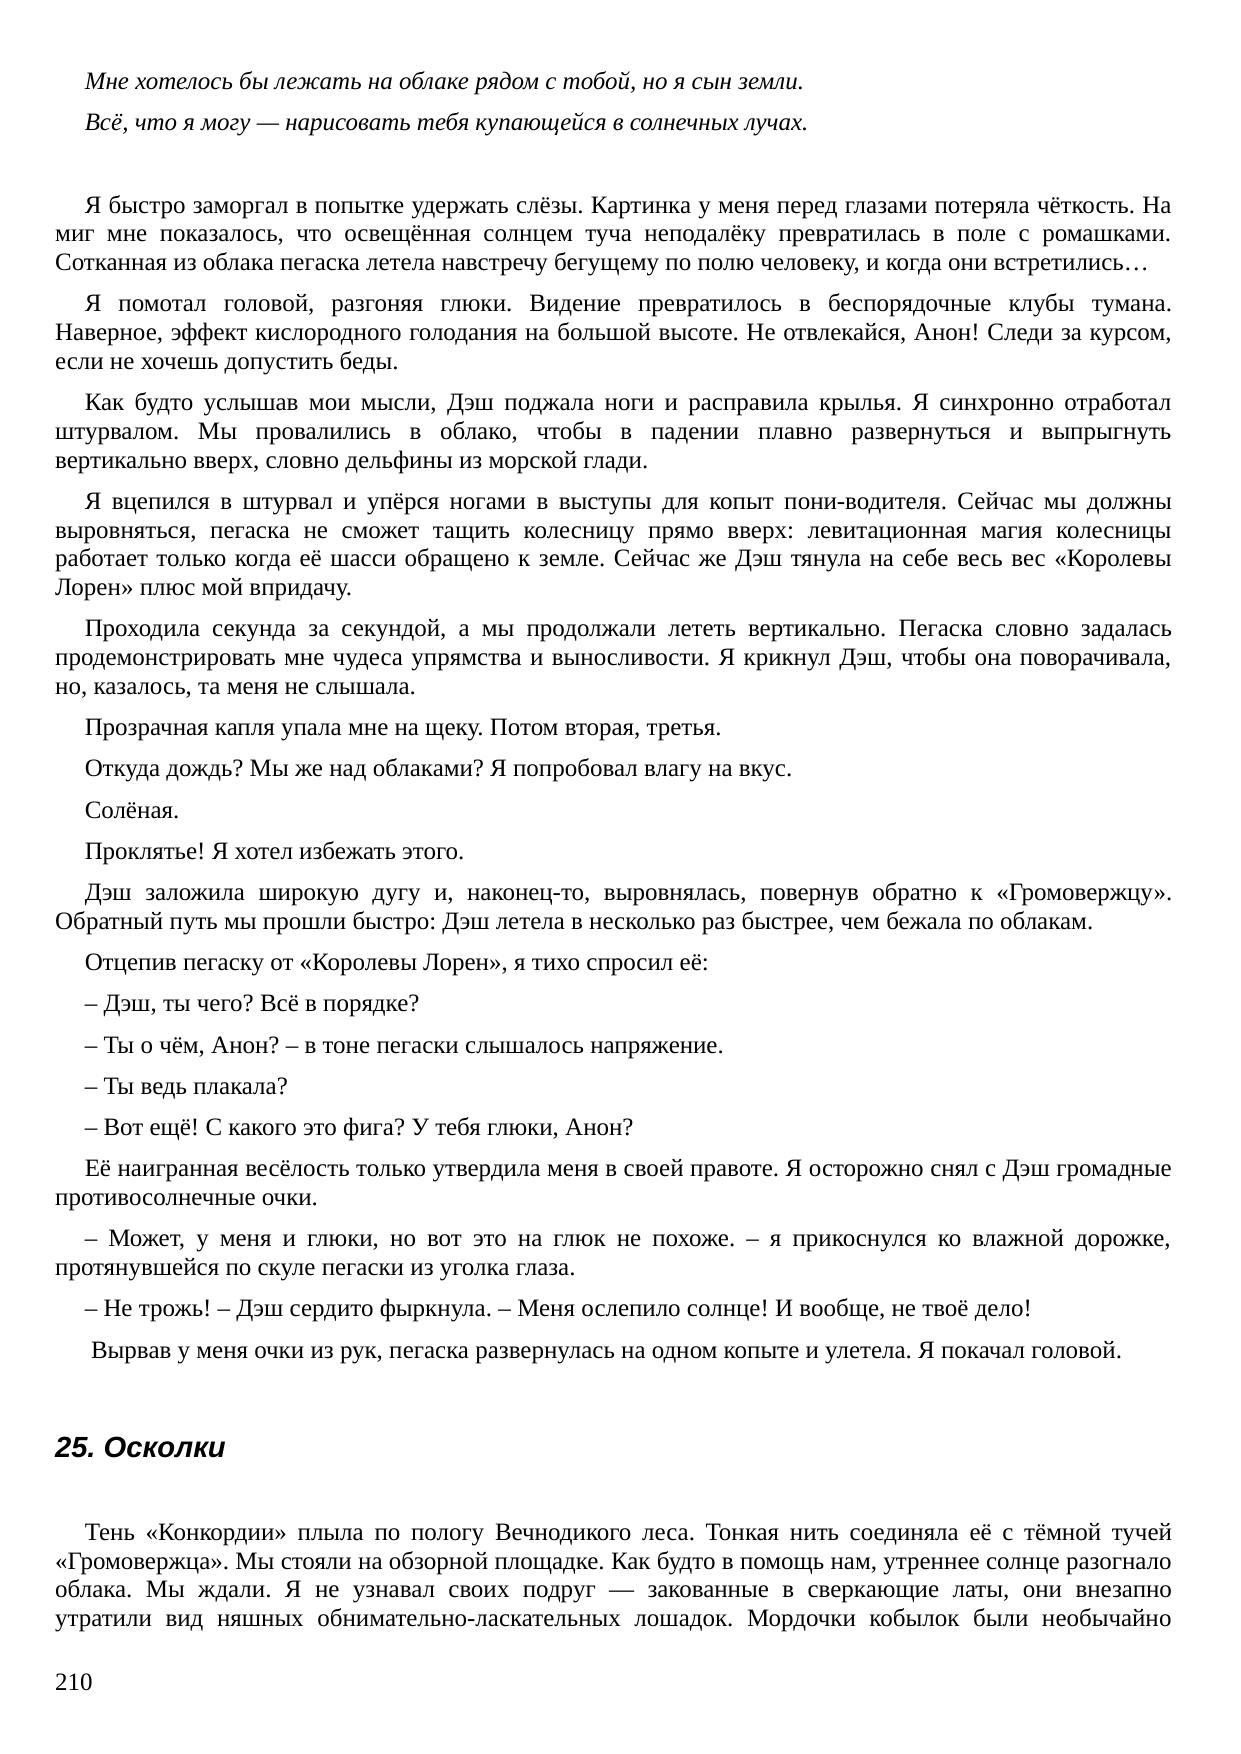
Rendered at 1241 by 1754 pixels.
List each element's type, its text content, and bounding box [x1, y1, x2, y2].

text Вырвав у меня очки из рук, пегаска развернулась на одном копыте и улетела. Я покачал головой. [55, 1335, 1173, 1363]
text Я вцепился в штурвал и упёрся ногами в выступы для копыт пони-водителя. Сейчас мы должны выровняться, пегаска не сможет тащить колесницу прямо вверх: левитационная магия колесницы работает только когда её шасси обращено к земле. Сейчас же Дэш тянула на себе весь вес «Королевы Лорен» плюс мой впридачу. [55, 486, 1173, 601]
text – Дэш, ты чего? Всё в порядке? [55, 988, 1173, 1017]
text Проходила секунда за секундой, а мы продолжали лететь вертикально. Пегаска словно задалась продемонстрировать мне чудеса упрямства и выносливости. Я крикнул Дэш, чтобы она поворачивала, но, казалось, та меня не слышала. [55, 613, 1173, 700]
text Как будто услышав мои мысли, Дэш поджала ноги и расправила крылья. Я синхронно отработал штурвалом. Мы провалились в облако, чтобы в падении плавно развернуться и выпрыгнуть вертикально вверх, словно дельфины из морской глади. [55, 387, 1173, 473]
text – Не трожь! – Дэш сердито фыркнула. – Меня ослепило солнце! И вообще, не твоё дело! [55, 1293, 1173, 1322]
text Мне хотелось бы лежать на облаке рядом с тобой, но я сын земли. [55, 66, 1173, 95]
text – Ты ведь плакала? [55, 1071, 1173, 1100]
text Я помотал головой, разгоняя глюки. Видение превратилось в беспорядочные клубы тумана. Наверное, эффект кислородного голодания на большой высоте. Не отвлекайся, Анон! Следи за курсом, если не хочешь допустить беды. [55, 288, 1173, 375]
text Всё, что я могу — нарисовать тебя купающейся в солнечных лучах. [55, 107, 1173, 136]
text Проклятье! Я хотел избежать этого. [55, 836, 1173, 865]
text – Вот ещё! С какого это фига? У тебя глюки, Анон? [55, 1112, 1173, 1141]
text – Может, у меня и глюки, но вот это на глюк не похоже. – я прикоснулся ко влажной дорожке, протянувшейся по скуле пегаски из уголка глаза. [55, 1223, 1173, 1281]
text Солёная. [55, 795, 1173, 823]
text Её наигранная весёлость только утвердила меня в своей правоте. Я осторожно снял с Дэш громадные противосолнечные очки. [55, 1153, 1173, 1211]
text Откуда дождь? Мы же над облаками? Я попробовал влагу на вкус. [55, 753, 1173, 782]
text Прозрачная капля упала мне на щеку. Потом вторая, третья. [55, 712, 1173, 741]
text Тень «Конкордии» плыла по пологу Вечнодикого леса. Тонкая нить соединяла её с тёмной тучей «Громовержца». Мы стояли на обзорной площадке. Как будто в помощь нам, утреннее солнце разогнало облака. Мы ждали. Я не узнавал своих подруг — закованные в сверкающие латы, они внезапно утратили вид няшных обнимательно-ласкательных лошадок. Мордочки кобылок были необычайно [55, 1517, 1173, 1632]
text Я быстро заморгал в попытке удержать слёзы. Картинка у меня перед глазами потеряла чёткость. На миг мне показалось, что освещённая солнцем туча неподалёку превратилась в поле с ромашками. Сотканная из облака пегаска летела навстречу бегущему по полю человеку, и когда они встретились… [55, 190, 1173, 276]
text Дэш заложила широкую дугу и, наконец-то, выровнялась, повернув обратно к «Громовержцу». Обратный путь мы прошли быстро: Дэш летела в несколько раз быстрее, чем бежала по облакам. [55, 877, 1173, 935]
text Отцепив пегаску от «Королевы Лорен», я тихо спросил её: [55, 947, 1173, 976]
text – Ты о чём, Анон? – в тоне пегаски слышалось напряжение. [55, 1030, 1173, 1058]
subtitle 25. Осколки [55, 1430, 1173, 1463]
